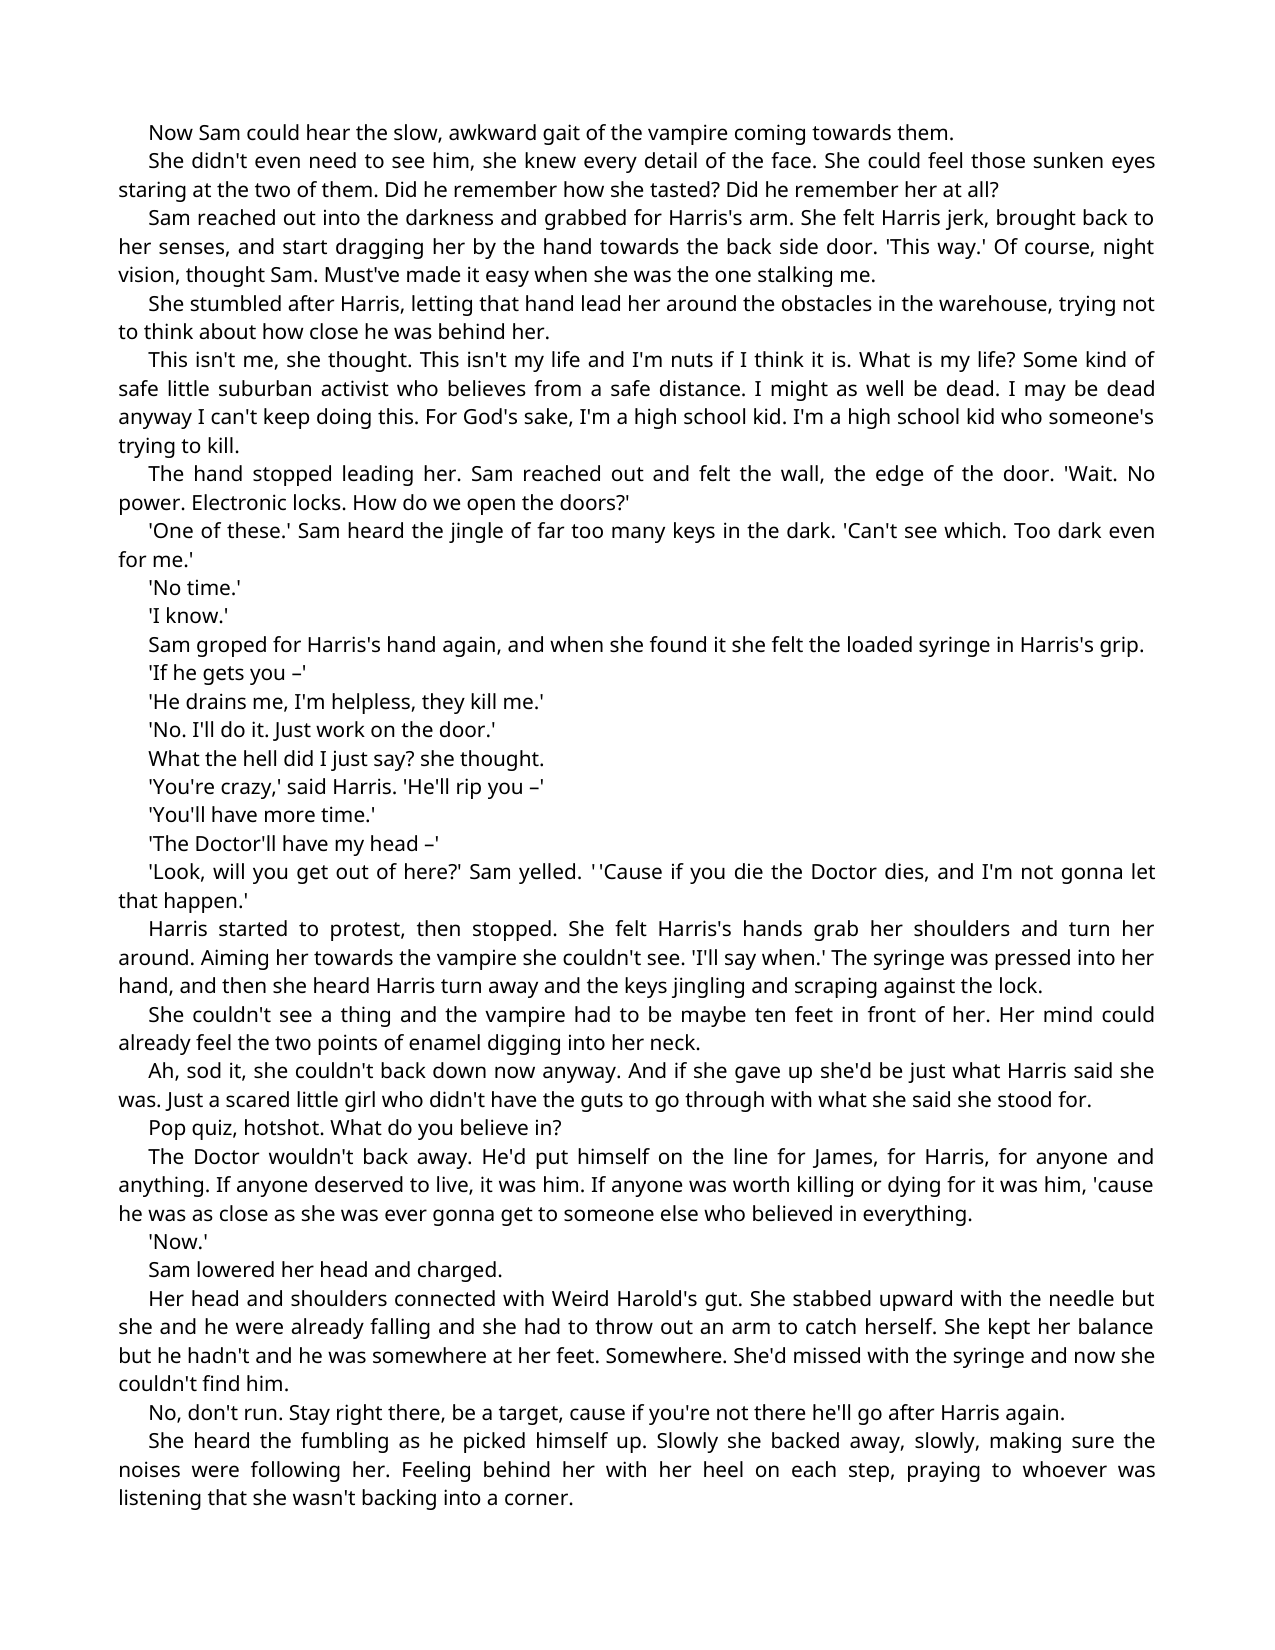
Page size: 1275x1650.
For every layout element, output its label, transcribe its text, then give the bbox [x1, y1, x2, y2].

text 'No. I'll do it. Just work on the door.' [118, 715, 1157, 744]
text This isn't me, she thought. This isn't my life and I'm nuts if I think it is. What is my life? Some kind of safe little suburban activist who believes from a safe distance. I might as well be dead. I may be dead anyway I can't keep doing this. For God's sake, I'm a high school kid. I'm a high school kid who someone's trying to kill. [118, 346, 1157, 459]
text She couldn't see a thing and the vampire had to be maybe ten feet in front of her. Her mind could already feel the two points of enamel digging into her neck. [118, 1000, 1157, 1057]
text Ah, sod it, she couldn't back down now anyway. And if she gave up she'd be just what Harris said she was. Just a scared little girl who didn't have the guts to go through with what she said she stood for. [118, 1057, 1157, 1113]
text No, don't run. Stay right there, be a target, cause if you're not there he'll go after Harris again. [118, 1398, 1157, 1426]
text Her head and shoulders connected with Weird Harold's gut. She stabbed upward with the needle but she and he were already falling and she had to throw out an arm to catch herself. She kept her balance but he hadn't and he was somewhere at her feet. Somewhere. She'd missed with the syringe and now she couldn't find him. [118, 1284, 1157, 1398]
text 'One of these.' Sam heard the jingle of far too many keys in the dark. 'Can't see which. Too dark even for me.' [118, 516, 1157, 573]
text Sam lowered her head and charged. [118, 1256, 1157, 1284]
text 'No time.' [118, 573, 1157, 602]
text The Doctor wouldn't back away. He'd put himself on the line for James, for Harris, for anyone and anything. If anyone deserved to live, it was him. If anyone was worth killing or dying for it was him, 'cause he was as close as she was ever gonna get to someone else who believed in everything. [118, 1142, 1157, 1227]
text 'You'll have more time.' [118, 801, 1157, 829]
text 'Now.' [118, 1227, 1157, 1256]
text 'He drains me, I'm helpless, they kill me.' [118, 687, 1157, 715]
text 'I know.' [118, 602, 1157, 630]
text The hand stopped leading her. Sam reached out and felt the wall, the edge of the door. 'Wait. No power. Electronic locks. How do we open the doors?' [118, 459, 1157, 516]
text 'You're crazy,' said Harris. 'He'll rip you –' [118, 772, 1157, 801]
text Harris started to protest, then stopped. She felt Harris's hands grab her shoulders and turn her around. Aiming her towards the vampire she couldn't see. 'I'll say when.' The syringe was pressed into her hand, and then she heard Harris turn away and the keys jingling and scraping against the lock. [118, 914, 1157, 1000]
text 'Look, will you get out of here?' Sam yelled. ''Cause if you die the Doctor dies, and I'm not gonna let that happen.' [118, 857, 1157, 914]
text What the hell did I just say? she thought. [118, 744, 1157, 772]
text She heard the fumbling as he picked himself up. Slowly she backed away, slowly, making sure the noises were following her. Feeling behind her with her heel on each step, praying to whoever was listening that she wasn't backing into a corner. [118, 1426, 1157, 1512]
text She didn't even need to see him, she knew every detail of the face. She could feel those sunken eyes staring at the two of them. Did he remember how she tasted? Did he remember her at all? [118, 147, 1157, 203]
text Sam reached out into the darkness and grabbed for Harris's arm. She felt Harris jerk, brought back to her senses, and start dragging her by the hand towards the back side door. 'This way.' Of course, night vision, thought Sam. Must've made it easy when she was the one stalking me. [118, 203, 1157, 289]
text Now Sam could hear the slow, awkward gait of the vampire coming towards them. [118, 118, 1157, 147]
text 'The Doctor'll have my head –' [118, 829, 1157, 857]
text Pop quiz, hotshot. What do you believe in? [118, 1113, 1157, 1142]
text 'If he gets you –' [118, 658, 1157, 687]
text Sam groped for Harris's hand again, and when she found it she felt the loaded syringe in Harris's grip. [118, 630, 1157, 658]
text She stumbled after Harris, letting that hand lead her around the obstacles in the warehouse, trying not to think about how close he was behind her. [118, 289, 1157, 346]
